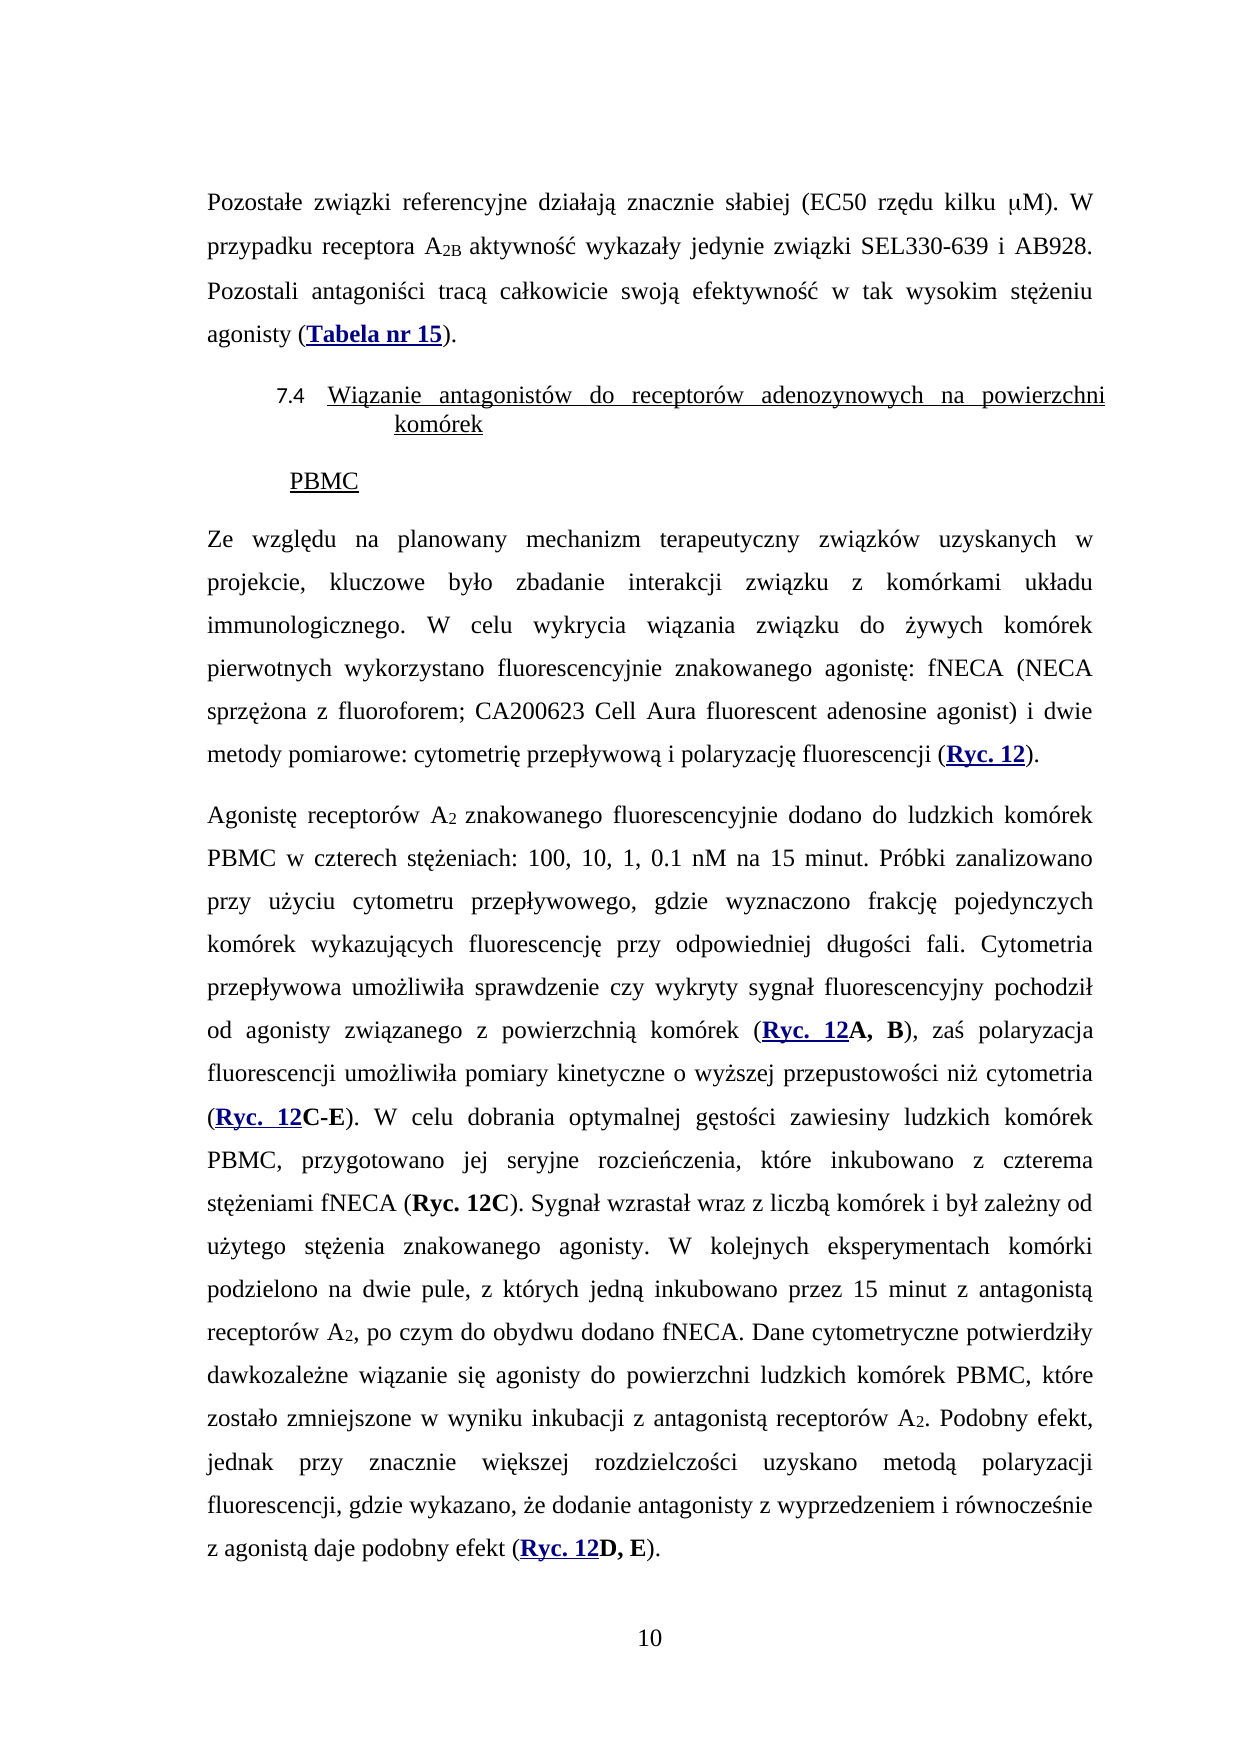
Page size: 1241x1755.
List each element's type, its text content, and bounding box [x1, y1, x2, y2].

text Ze względu na planowany mechanizm terapeutyczny związków uzyskanych w projekcie, kluczowe było zbadanie interakcji związku z komórkami układu immunologicznego. W celu wykrycia wiązania związku do żywych komórek pierwotnych wykorzystano fluorescencyjnie znakowanego agonistę: fNECA (NECA sprzężona z fluoroforem; CA200623 Cell Aura fluorescent adenosine agonist) i dwie metody pomiarowe: cytometrię przepływową i polaryzację fluorescencji (Ryc. 12). [207, 524, 1093, 768]
text Agonistę receptorów A2 znakowanego fluorescencyjnie dodano do ludzkich komórek PBMC w czterech stężeniach: 100, 10, 1, 0.1 nM na 15 minut. Próbki zanalizowano przy użyciu cytometru przepływowego, gdzie wyznaczono frakcję pojedynczych komórek wykazujących fluorescencję przy odpowiedniej długości fali. Cytometria przepływowa umożliwiła sprawdzenie czy wykryty sygnał fluorescencyjny pochodził od agonisty związanego z powierzchnią komórek (Ryc. 12A, B), zaś polaryzacja fluorescencji umożliwiła pomiary kinetyczne o wyższej przepustowości niż cytometria (Ryc. 12C-E). W celu dobrania optymalnej gęstości zawiesiny ludzkich komórek PBMC, przygotowano jej seryjne rozcieńczenia, które inkubowano z czterema stężeniami fNECA (Ryc. 12C). Sygnał wzrastał wraz z liczbą komórek i był zależny od użytego stężenia znakowanego agonisty. W kolejnych eksperymentach komórki podzielono na dwie pule, z których jedną inkubowano przez 15 minut z antagonistą receptorów A2, po czym do obydwu dodano fNECA. Dane cytometryczne potwierdziły dawkozależne wiązanie się agonisty do powierzchni ludzkich komórek PBMC, które zostało zmniejszone w wyniku inkubacji z antagonistą receptorów A2. Podobny efekt, jednak przy znacznie większej rozdzielczości uzyskano metodą polaryzacji fluorescencji, gdzie wykazano, że dodanie antagonisty z wyprzedzeniem i równocześnie z agonistą daje podobny efekt (Ryc. 12D, E). [207, 800, 1093, 1562]
list Wiązanie antagonistów do receptorów adenozynowych na powierzchni komórek [276, 380, 1105, 437]
text PBMC [289, 466, 1105, 495]
text Pozostałe związki referencyjne działają znacznie słabiej (EC50 rzędu kilku M). W przypadku receptora A2B aktywność wykazały jedynie związki SEL330-639 i AB928. Pozostali antagoniści tracą całkowicie swoją efektywność w tak wysokim stężeniu agonisty (Tabela nr 15). [207, 187, 1093, 348]
